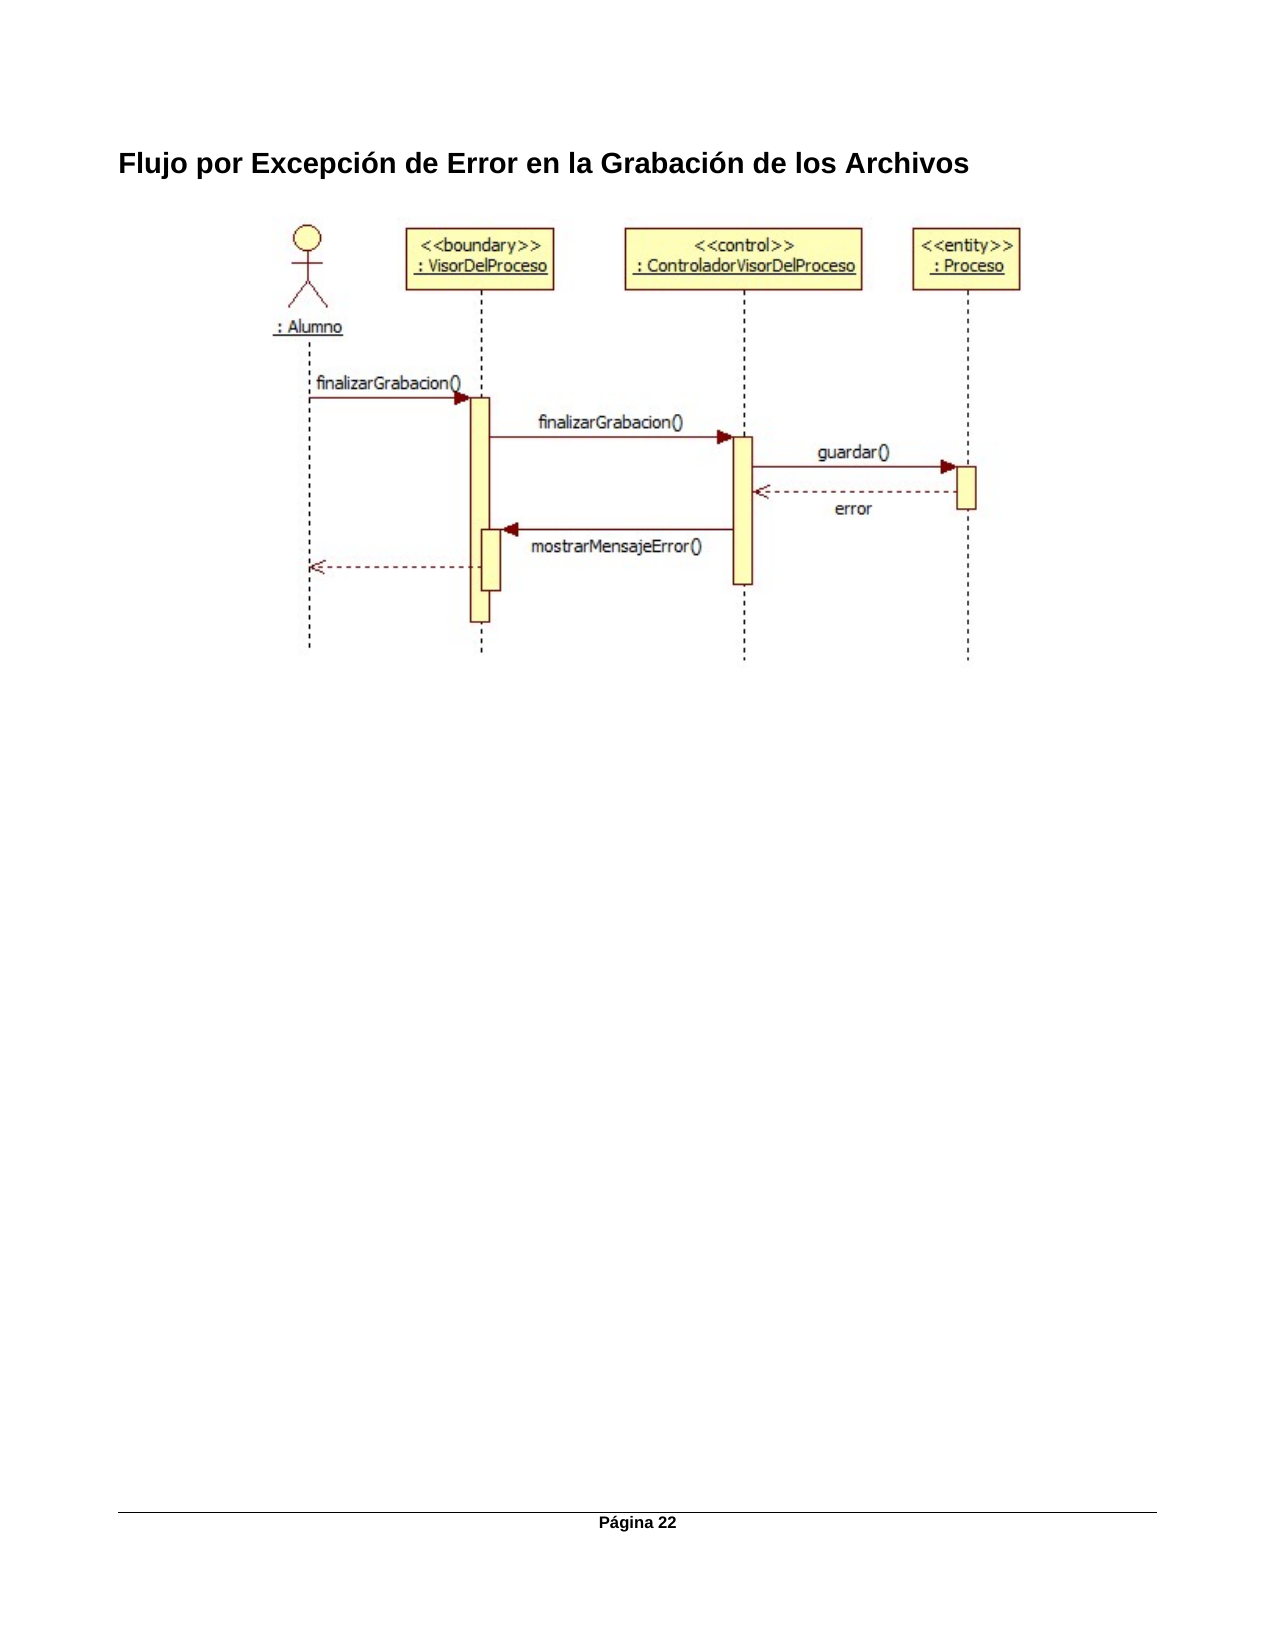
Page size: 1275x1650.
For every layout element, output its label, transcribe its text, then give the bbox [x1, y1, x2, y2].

subtitle Flujo por Excepción de Error en la Grabación de los Archivos [118, 147, 1157, 180]
picture [223, 193, 1052, 692]
